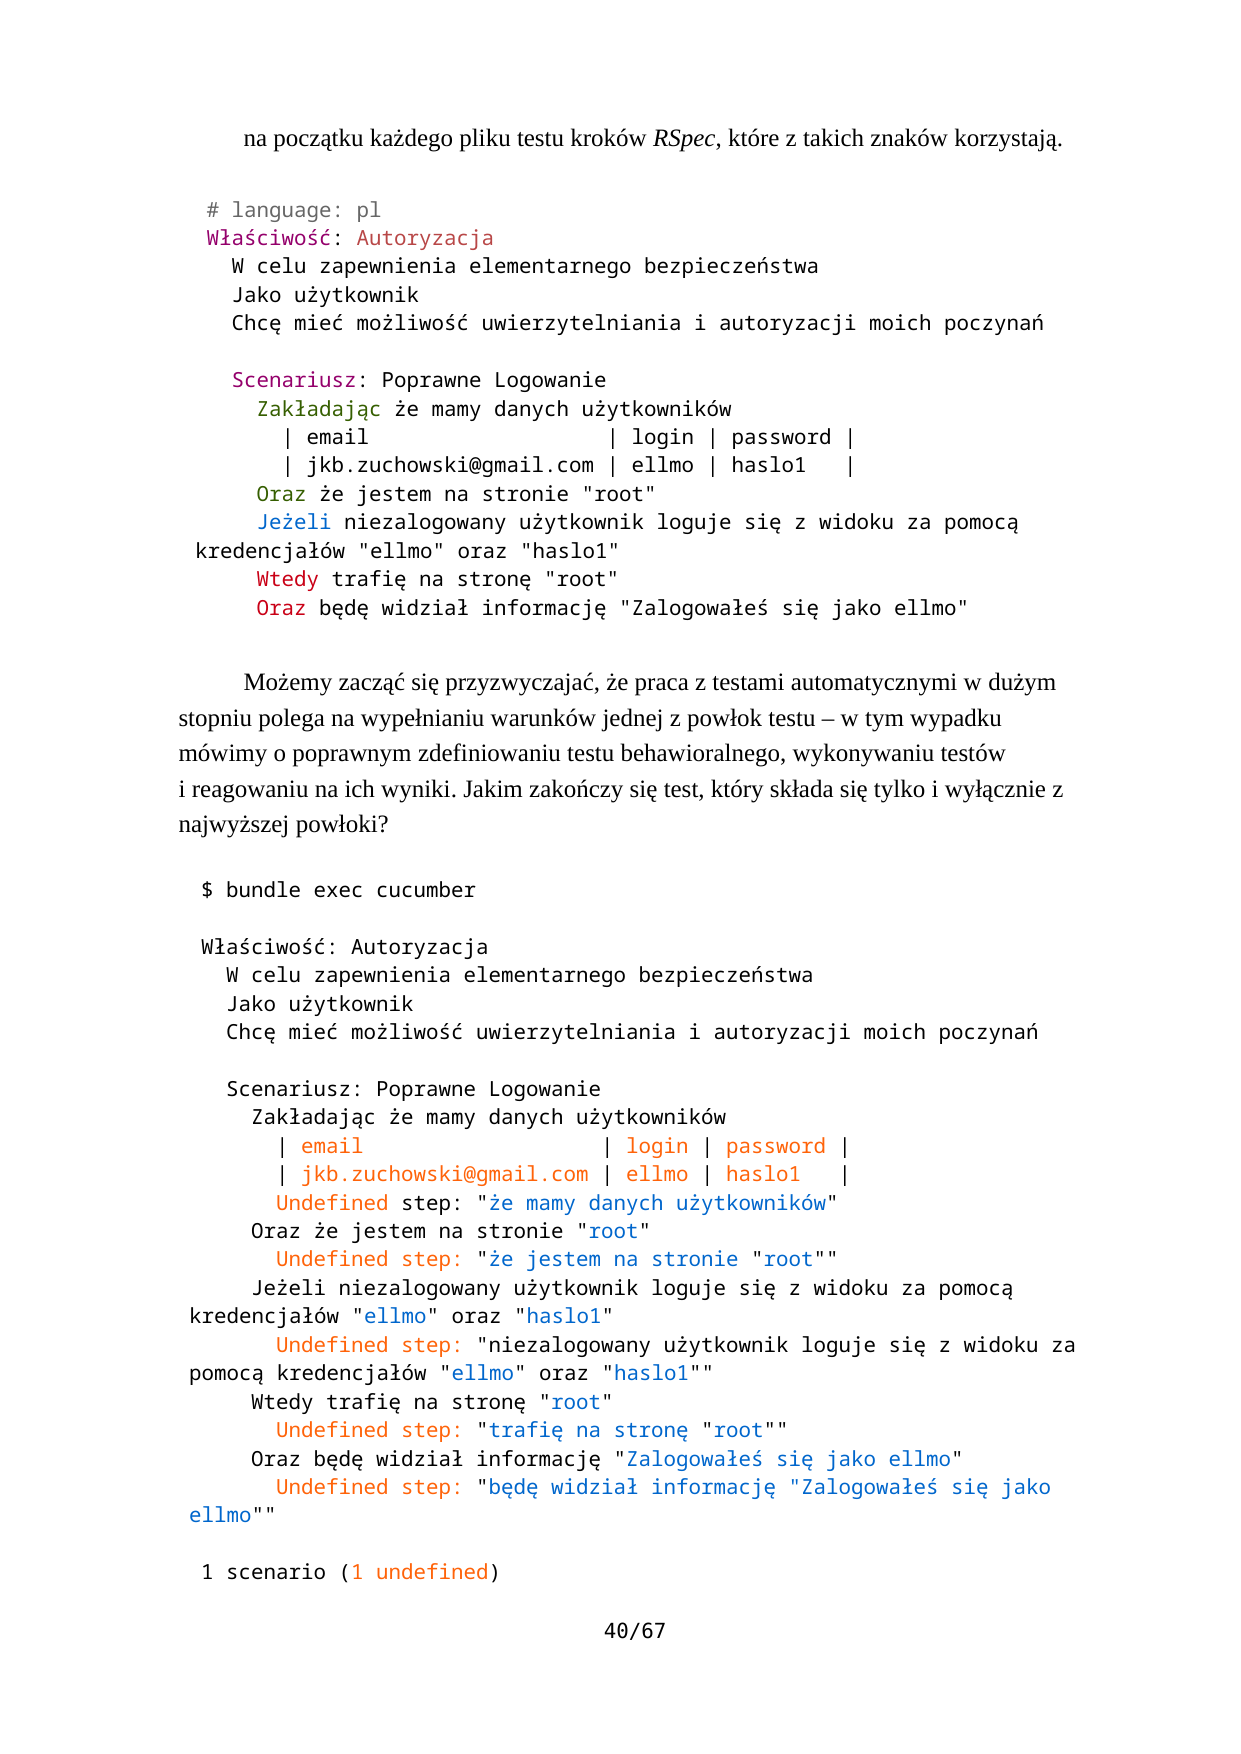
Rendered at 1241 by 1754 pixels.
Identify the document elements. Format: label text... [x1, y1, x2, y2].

table_header # language: pl Właściwość: Autoryzacja W celu zapewnienia elementarnego bezpieczeństwa Jako użytkownik Chcę mieć możliwość uwierzytelniania i autoryzacji moich poczynań Scenariusz: Poprawne Logowanie Zakładając że mamy danych użytkowników | email | login | password | | jkb.zuchowski@gmail.com | ellmo | haslo1 | Oraz że jestem na stronie "root" Jeżeli niezalogowany użytkownik loguje się z widoku za pomocą kredencjałów "ellmo" oraz "haslo1" Wtedy trafię na stronę "root" Oraz będę widział informację "Zalogowałeś się jako ellmo" [177, 189, 1093, 627]
text Możemy zacząć się przyzwyczajać, że praca z testami automatycznymi w dużym stopniu polega na wypełnianiu warunków jednej z powłok testu – w tym wypadku mówimy o poprawnym zdefiniowaniu testu behawioralnego, wykonywaniu testów i reagowaniu na ich wyniki. Jakim zakończy się test, który składa się tylko i wyłącznie z najwyższej powłoki? [178, 662, 1093, 839]
text na początku każdego pliku testu kroków RSpec, które z takich znaków korzystają. [178, 118, 1093, 153]
table_header $ bundle exec cucumber Właściwość: Autoryzacja W celu zapewnienia elementarnego bezpieczeństwa Jako użytkownik Chcę mieć możliwość uwierzytelniania i autoryzacji moich poczynań Scenariusz: Poprawne Logowanie Zakładając że mamy danych użytkowników | email | login | password | | jkb.zuchowski@gmail.com | ellmo | haslo1 | Undefined step: "że mamy danych użytkowników" Oraz że jestem na stronie "root" Undefined step: "że jestem na stronie "root"" Jeżeli niezalogowany użytkownik loguje się z widoku za pomocą kredencjałów "ellmo" oraz "haslo1" Undefined step: "niezalogowany użytkownik loguje się z widoku za pomocą kredencjałów "ellmo" oraz "haslo1"" Wtedy trafię na stronę "root" Undefined step: "trafię na stronę "root"" Oraz będę widział informację "Zalogowałeś się jako ellmo" Undefined step: "będę widział informację "Zalogowałeś się jako ellmo"" 1 scenario (1 undefined) [177, 875, 1093, 1586]
